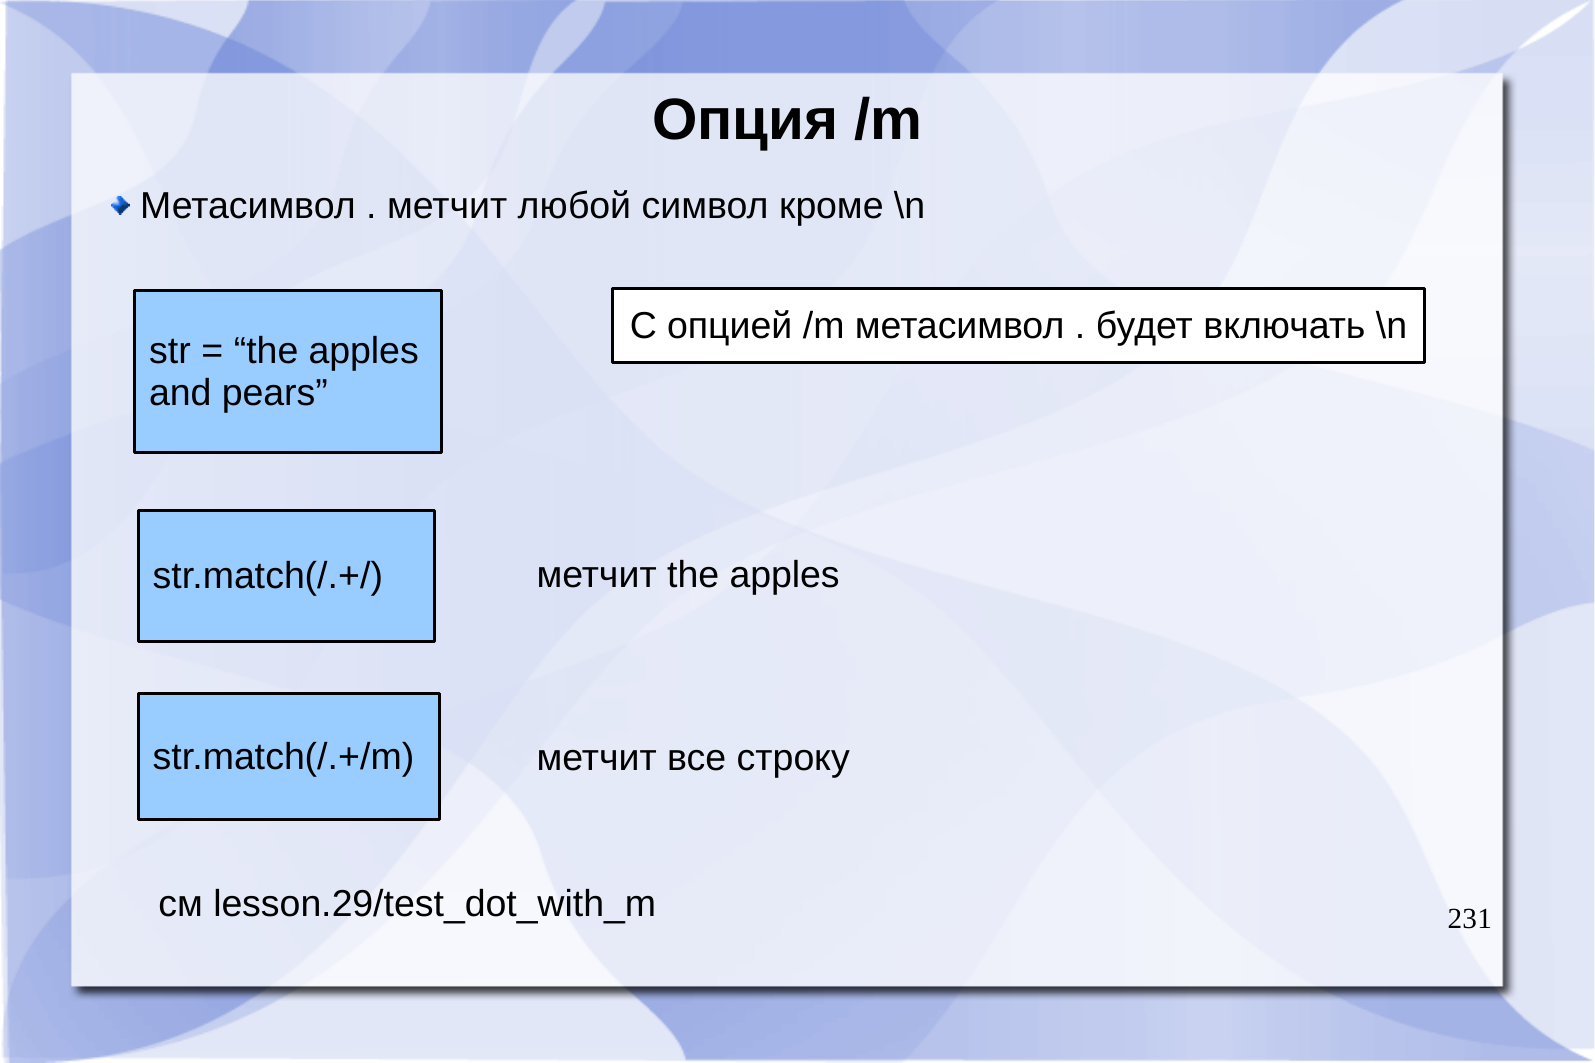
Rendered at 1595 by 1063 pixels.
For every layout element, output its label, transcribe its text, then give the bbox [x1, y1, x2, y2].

text_box str.match(/.+/m) [138, 693, 440, 820]
text_box см lesson.29/test_dot_with_m [143, 875, 672, 933]
title Опция /m [75, 75, 1501, 164]
text_box метчит все строку [521, 729, 866, 787]
text_box С опцией /m метасимвол . будет включать \n [612, 288, 1425, 363]
picture [0, 0, 1595, 1063]
text_box метчит the apples [521, 546, 855, 604]
text_box Метасимвол . метчит любой символ кроме \n [96, 177, 941, 234]
text_box str = “the apples and pears” [134, 290, 442, 453]
text_box str.match(/.+/) [138, 510, 435, 642]
